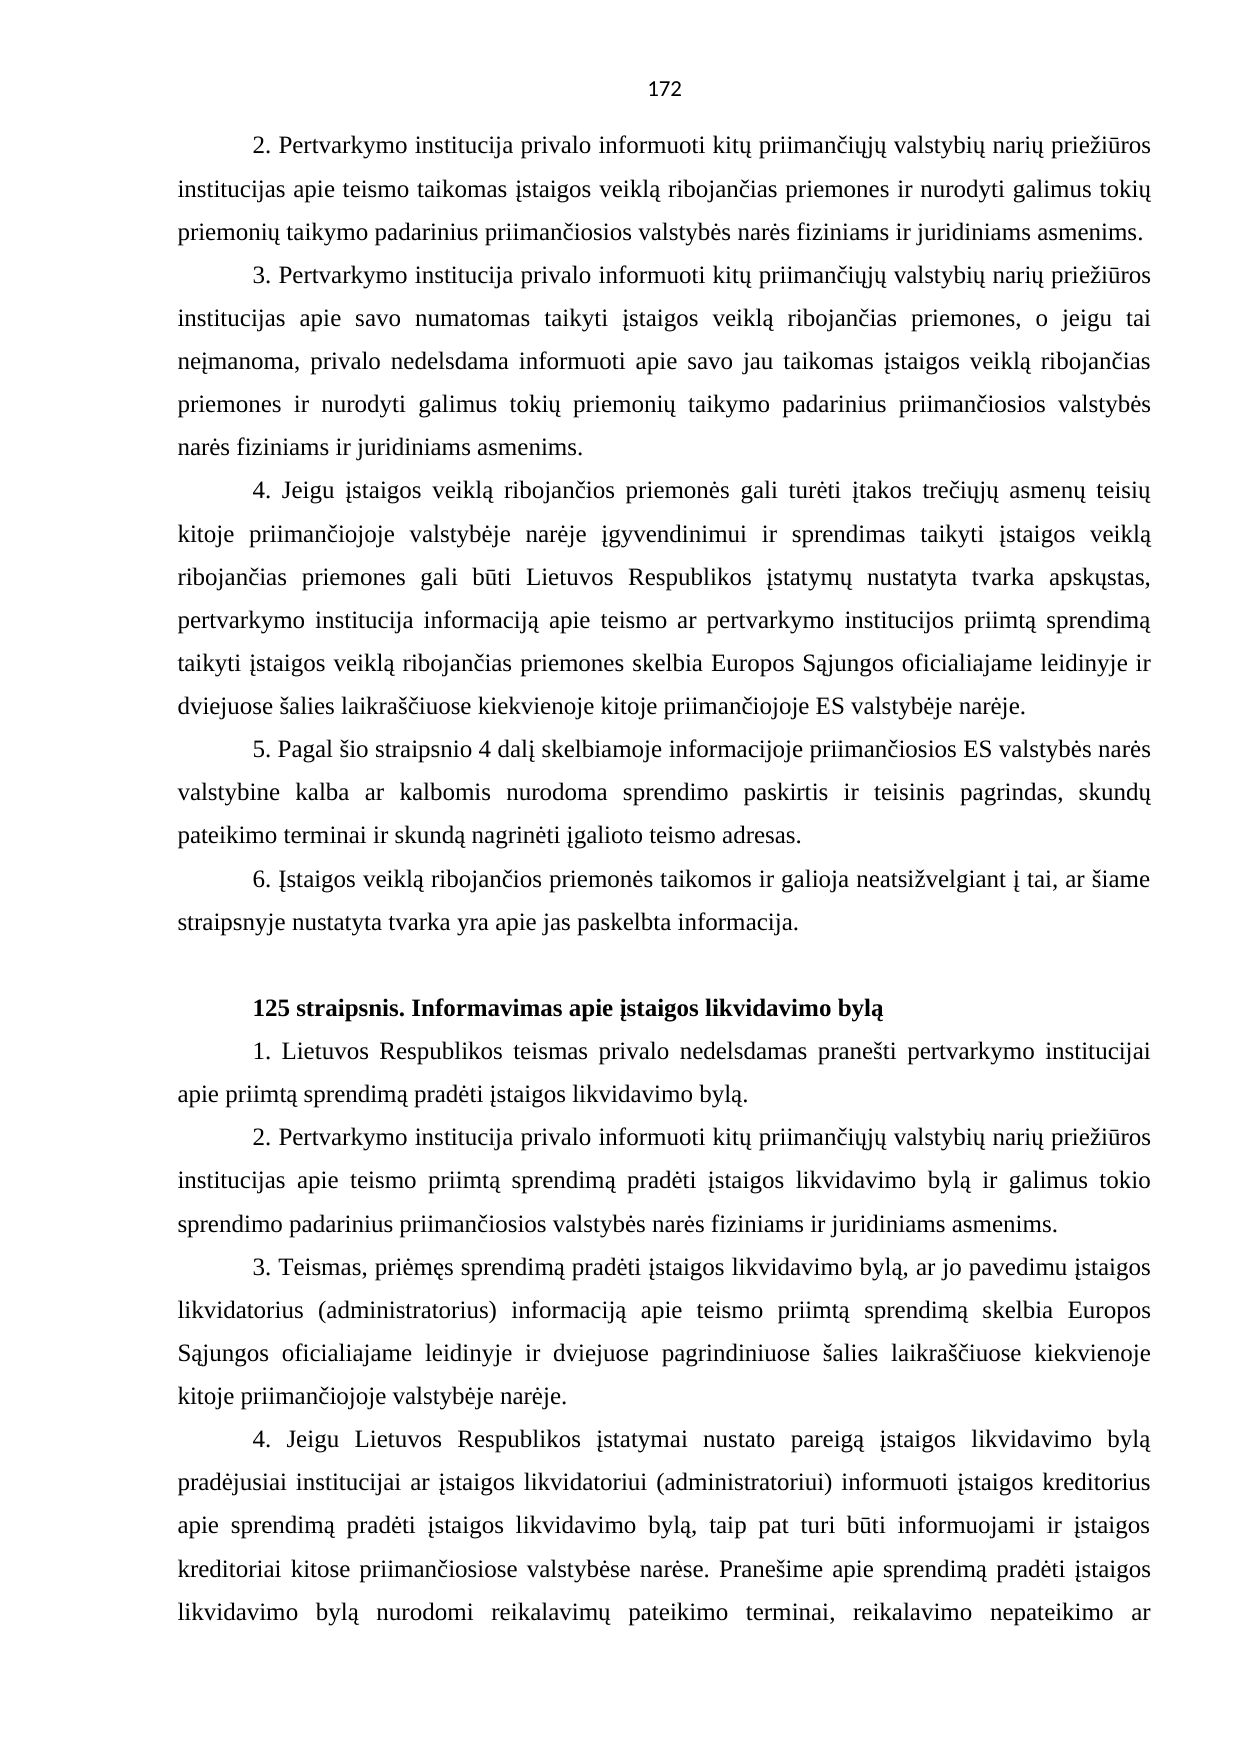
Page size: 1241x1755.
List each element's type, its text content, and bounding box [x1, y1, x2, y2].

text 5. Pagal šio straipsnio 4 dalį skelbiamoje informacijoje priimančiosios ES valstybės narės valstybine kalba ar kalbomis nurodoma sprendimo paskirtis ir teisinis pagrindas, skundų pateikimo terminai ir skundą nagrinėti įgalioto teismo adresas. [177, 734, 1152, 849]
text 4. Jeigu įstaigos veiklą ribojančios priemonės gali turėti įtakos trečiųjų asmenų teisių kitoje priimančiojoje valstybėje narėje įgyvendinimui ir sprendimas taikyti įstaigos veiklą ribojančias priemones gali būti Lietuvos Respublikos įstatymų nustatyta tvarka apskųstas, pertvarkymo institucija informaciją apie teismo ar pertvarkymo institucijos priimtą sprendimą taikyti įstaigos veiklą ribojančias priemones skelbia Europos Sąjungos oficialiajame leidinyje ir dviejuose šalies laikraščiuose kiekvienoje kitoje priimančiojoje ES valstybėje narėje. [177, 476, 1152, 720]
text 2. Pertvarkymo institucija privalo informuoti kitų priimančiųjų valstybių narių priežiūros institucijas apie teismo taikomas įstaigos veiklą ribojančias priemones ir nurodyti galimus tokių priemonių taikymo padarinius priimančiosios valstybės narės fiziniams ir juridiniams asmenims. [177, 131, 1152, 246]
text 2. Pertvarkymo institucija privalo informuoti kitų priimančiųjų valstybių narių priežiūros institucijas apie teismo priimtą sprendimą pradėti įstaigos likvidavimo bylą ir galimus tokio sprendimo padarinius priimančiosios valstybės narės fiziniams ir juridiniams asmenims. [177, 1122, 1152, 1237]
text 3. Pertvarkymo institucija privalo informuoti kitų priimančiųjų valstybių narių priežiūros institucijas apie savo numatomas taikyti įstaigos veiklą ribojančias priemones, o jeigu tai neįmanoma, privalo nedelsdama informuoti apie savo jau taikomas įstaigos veiklą ribojančias priemones ir nurodyti galimus tokių priemonių taikymo padarinius priimančiosios valstybės narės fiziniams ir juridiniams asmenims. [177, 260, 1152, 461]
text 3. Teismas, priėmęs sprendimą pradėti įstaigos likvidavimo bylą, ar jo pavedimu įstaigos likvidatorius (administratorius) informaciją apie teismo priimtą sprendimą skelbia Europos Sąjungos oficialiajame leidinyje ir dviejuose pagrindiniuose šalies laikraščiuose kiekvienoje kitoje priimančiojoje valstybėje narėje. [177, 1252, 1152, 1410]
text 125 straipsnis. Informavimas apie įstaigos likvidavimo bylą [177, 993, 1152, 1022]
text 6. Įstaigos veiklą ribojančios priemonės taikomos ir galioja neatsižvelgiant į tai, ar šiame straipsnyje nustatyta tvarka yra apie jas paskelbta informacija. [177, 864, 1152, 936]
text 1. Lietuvos Respublikos teismas privalo nedelsdamas pranešti pertvarkymo institucijai apie priimtą sprendimą pradėti įstaigos likvidavimo bylą. [177, 1036, 1152, 1108]
text 4. Jeigu Lietuvos Respublikos įstatymai nustato pareigą įstaigos likvidavimo bylą pradėjusiai institucijai ar įstaigos likvidatoriui (administratoriui) informuoti įstaigos kreditorius apie sprendimą pradėti įstaigos likvidavimo bylą, taip pat turi būti informuojami ir įstaigos kreditoriai kitose priimančiosiose valstybėse narėse. Pranešime apie sprendimą pradėti įstaigos likvidavimo bylą nurodomi reikalavimų pateikimo terminai, reikalavimo nepateikimo ar [177, 1424, 1152, 1626]
